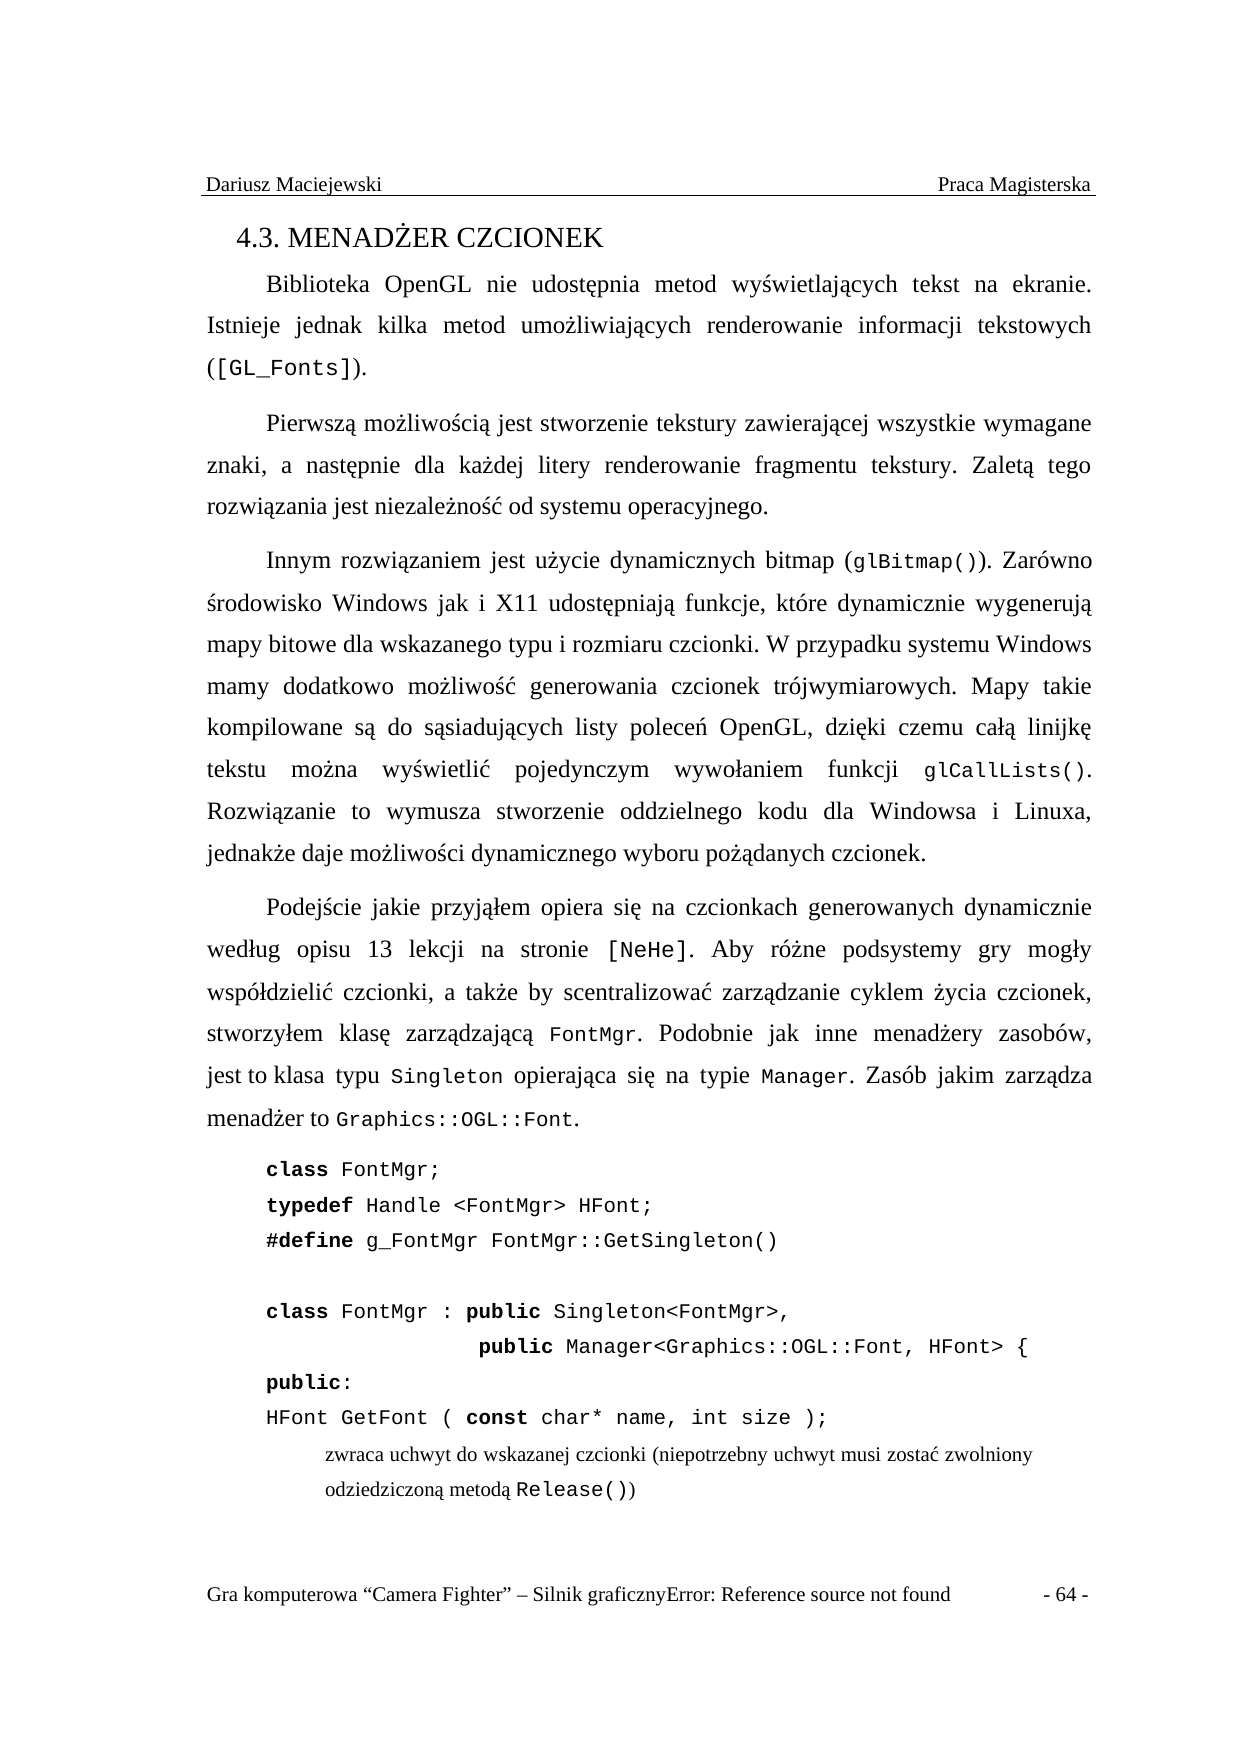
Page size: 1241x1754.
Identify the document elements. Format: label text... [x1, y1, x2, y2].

text zwraca uchwyt do wskazanej czcionki (niepotrzebny uchwyt musi zostać zwolniony odziedziczoną metodą Release()) [325, 1443, 1033, 1502]
text HFont GetFont ( const char* name, int size ); [266, 1407, 1033, 1431]
text Innym rozwiązaniem jest użycie dynamicznych bitmap (glBitmap()). Zarówno środowisko Windows jak i X11 udostępniają funkcje, które dynamicznie wygenerują mapy bitowe dla wskazanego typu i rozmiaru czcionki. W przypadku systemu Windows mamy dodatkowo możliwość generowania czcionek trójwymiarowych. Mapy takie kompilowane są do sąsiadujących listy poleceń OpenGL, dzięki czemu całą linijkę tekstu można wyświetlić pojedynczym wywołaniem funkcji glCallLists(). Rozwiązanie to wymusza stworzenie oddzielnego kodu dla Windowsa i Linuxa, jednakże daje możliwości dynamicznego wyboru pożądanych czcionek. [207, 546, 1092, 867]
text class FontMgr : public Singleton<FontMgr>, public Manager<Graphics::OGL::Font, HFont> { [266, 1301, 1033, 1360]
text class FontMgr; [266, 1159, 1033, 1183]
text public: [266, 1372, 1033, 1396]
text Podejście jakie przyjąłem opiera się na czcionkach generowanych dynamicznie według opisu 13 lekcji na stronie [NeHe]. Aby różne podsystemy gry mogły współdzielić czcionki, a także by scentralizować zarządzanie cyklem życia czcionek, stworzyłem klasę zarządzającą FontMgr. Podobnie jak inne menadżery zasobów, jest to klasa typu Singleton opierająca się na typie Manager. Zasób jakim zarządza menadżer to Graphics::OGL::Font. [207, 893, 1092, 1133]
text Biblioteka OpenGL nie udostępnia metod wyświetlających tekst na ekranie. Istnieje jednak kilka metod umożliwiających renderowanie informacji tekstowych ([GL_Fonts]). [207, 270, 1092, 382]
text Pierwszą możliwością jest stworzenie tekstury zawierającej wszystkie wymagane znaki, a następnie dla każdej litery renderowanie fragmentu tekstury. Zaletą tego rozwiązania jest niezależność od systemu operacyjnego. [207, 409, 1092, 520]
text #define g_FontMgr FontMgr::GetSingleton() [266, 1230, 1033, 1254]
text typedef Handle <FontMgr> HFont; [266, 1195, 1033, 1218]
subtitle Menadżer czcionek [207, 221, 1092, 254]
